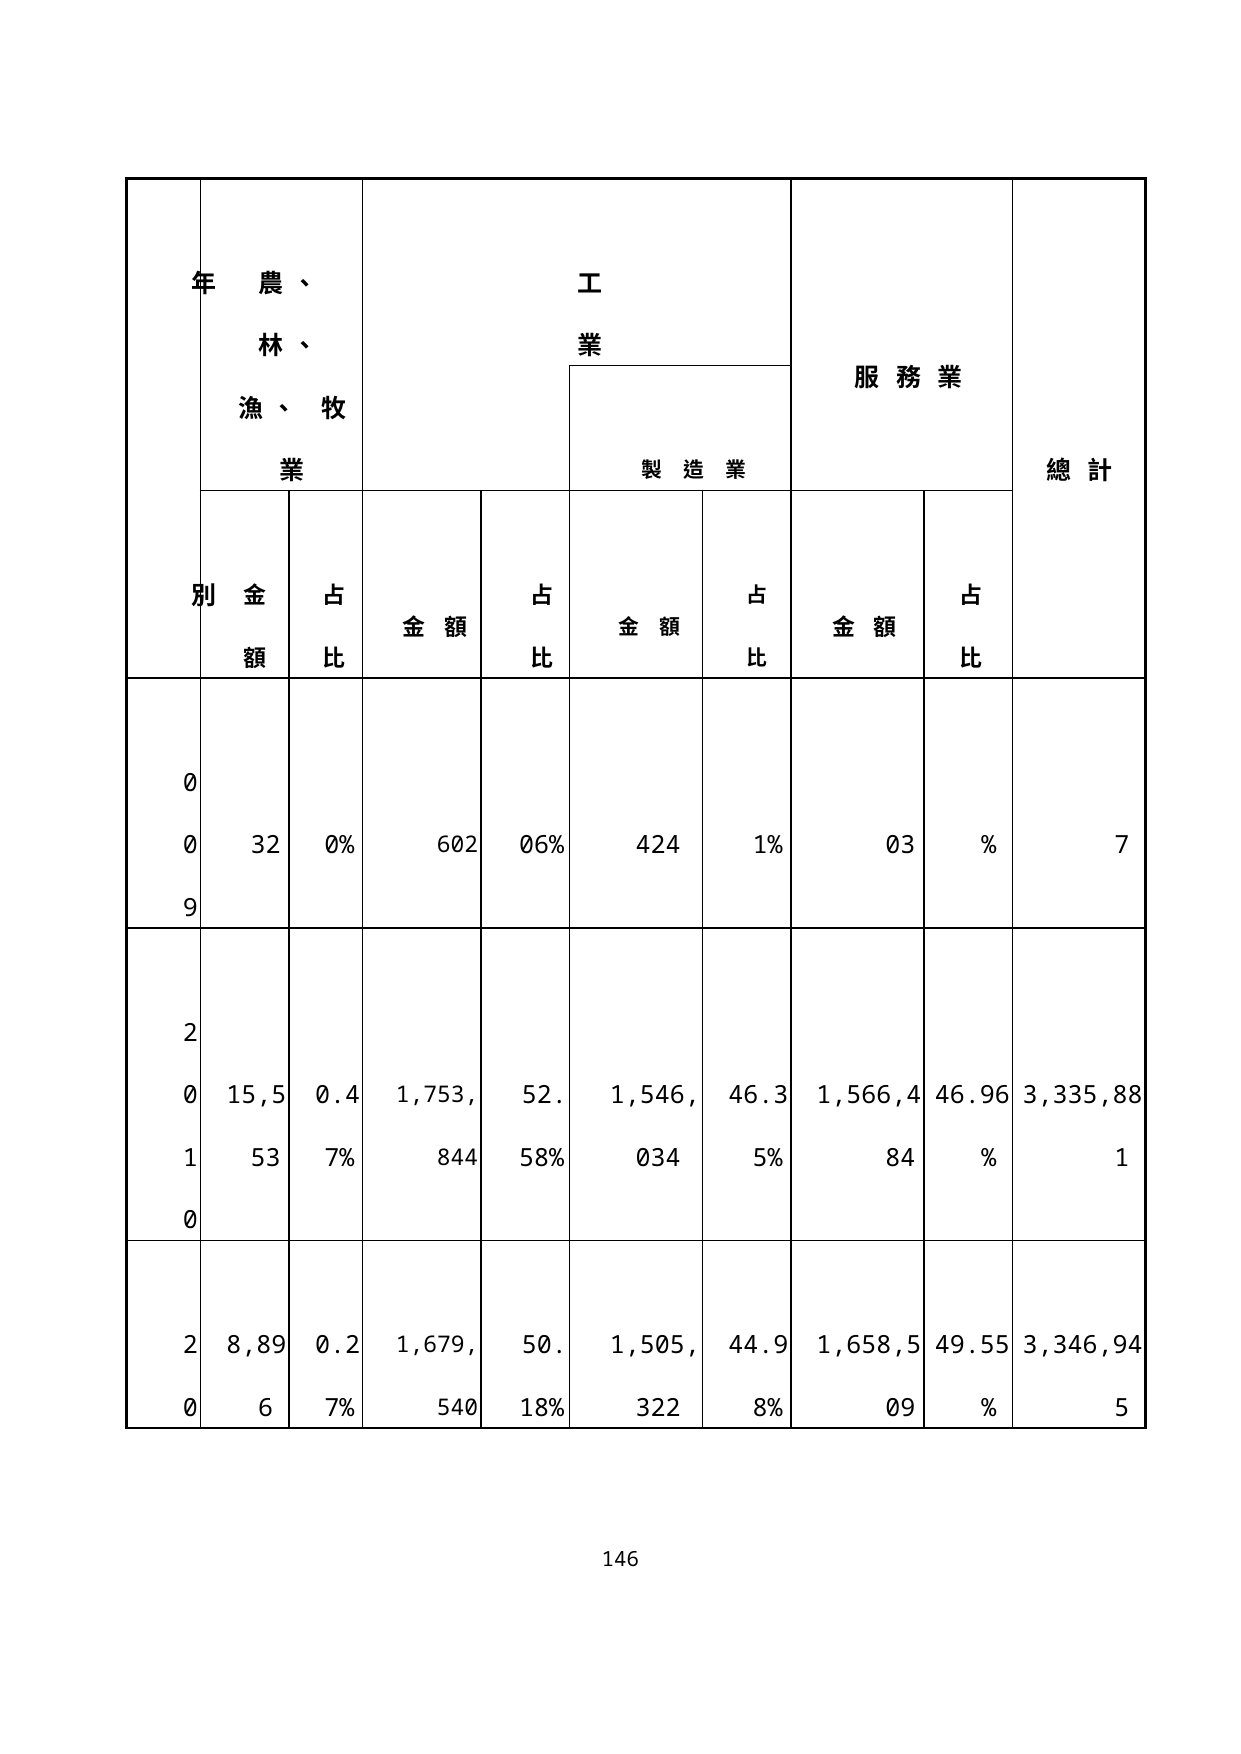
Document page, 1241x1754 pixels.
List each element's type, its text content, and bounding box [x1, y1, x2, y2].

table_cell 2010 [128, 929, 200, 1240]
table_cell 06% [482, 679, 569, 927]
table_cell 1,753,844 [363, 929, 480, 1240]
table_cell [1013, 490, 1144, 677]
table_cell 1,505,322 [570, 1241, 702, 1427]
table_cell [363, 365, 569, 490]
table_cell 15,553 [201, 929, 288, 1240]
table_cell 7 [1013, 679, 1144, 927]
table_cell % [925, 679, 1012, 927]
table_cell 0% [290, 679, 362, 927]
table_cell 46.35% [703, 929, 790, 1240]
table_cell 8,896 [201, 1241, 288, 1427]
table_cell 金額 [570, 491, 702, 677]
table_cell 009 [128, 679, 200, 927]
table_cell 占比 [482, 491, 569, 677]
table_cell 占比 [925, 491, 1012, 677]
table_cell 602 [363, 679, 480, 927]
table_cell 0.27% [290, 1241, 362, 1427]
table_cell 別 [128, 490, 200, 677]
table_cell 52.58% [482, 929, 569, 1240]
table_cell 32 [201, 679, 288, 927]
table_cell 金額 [792, 491, 923, 677]
table_cell 1,679,540 [363, 1241, 480, 1427]
table_cell 1,658,509 [792, 1241, 923, 1427]
table_cell 1,566,484 [792, 929, 923, 1240]
table_cell 1,546,034 [570, 929, 702, 1240]
table_cell 占比 [290, 491, 362, 677]
table_cell 424 [570, 679, 702, 927]
table_cell 50.18% [482, 1241, 569, 1427]
table_header 服務業 [792, 180, 1012, 490]
table_cell 3,335,881 [1013, 929, 1144, 1240]
table_cell 46.96% [925, 929, 1012, 1240]
table_cell 0.47% [290, 929, 362, 1240]
table_cell 3,346,945 [1013, 1241, 1144, 1427]
table_cell 49.55% [925, 1241, 1012, 1427]
table_cell 20 [128, 1241, 200, 1427]
table_cell 占比 [703, 491, 790, 677]
table_cell 44.98% [703, 1241, 790, 1427]
table_cell 製造業 [570, 366, 790, 490]
table_header 農、林、 漁、牧業 [201, 180, 362, 490]
table_header 年 [128, 180, 200, 490]
table_cell 03 [792, 679, 923, 927]
table_cell 1% [703, 679, 790, 927]
table_cell 金額 [363, 491, 480, 677]
table_header 總計 [1013, 180, 1144, 490]
table_header 工 業 [363, 180, 790, 365]
table_cell 金額 [201, 491, 288, 677]
